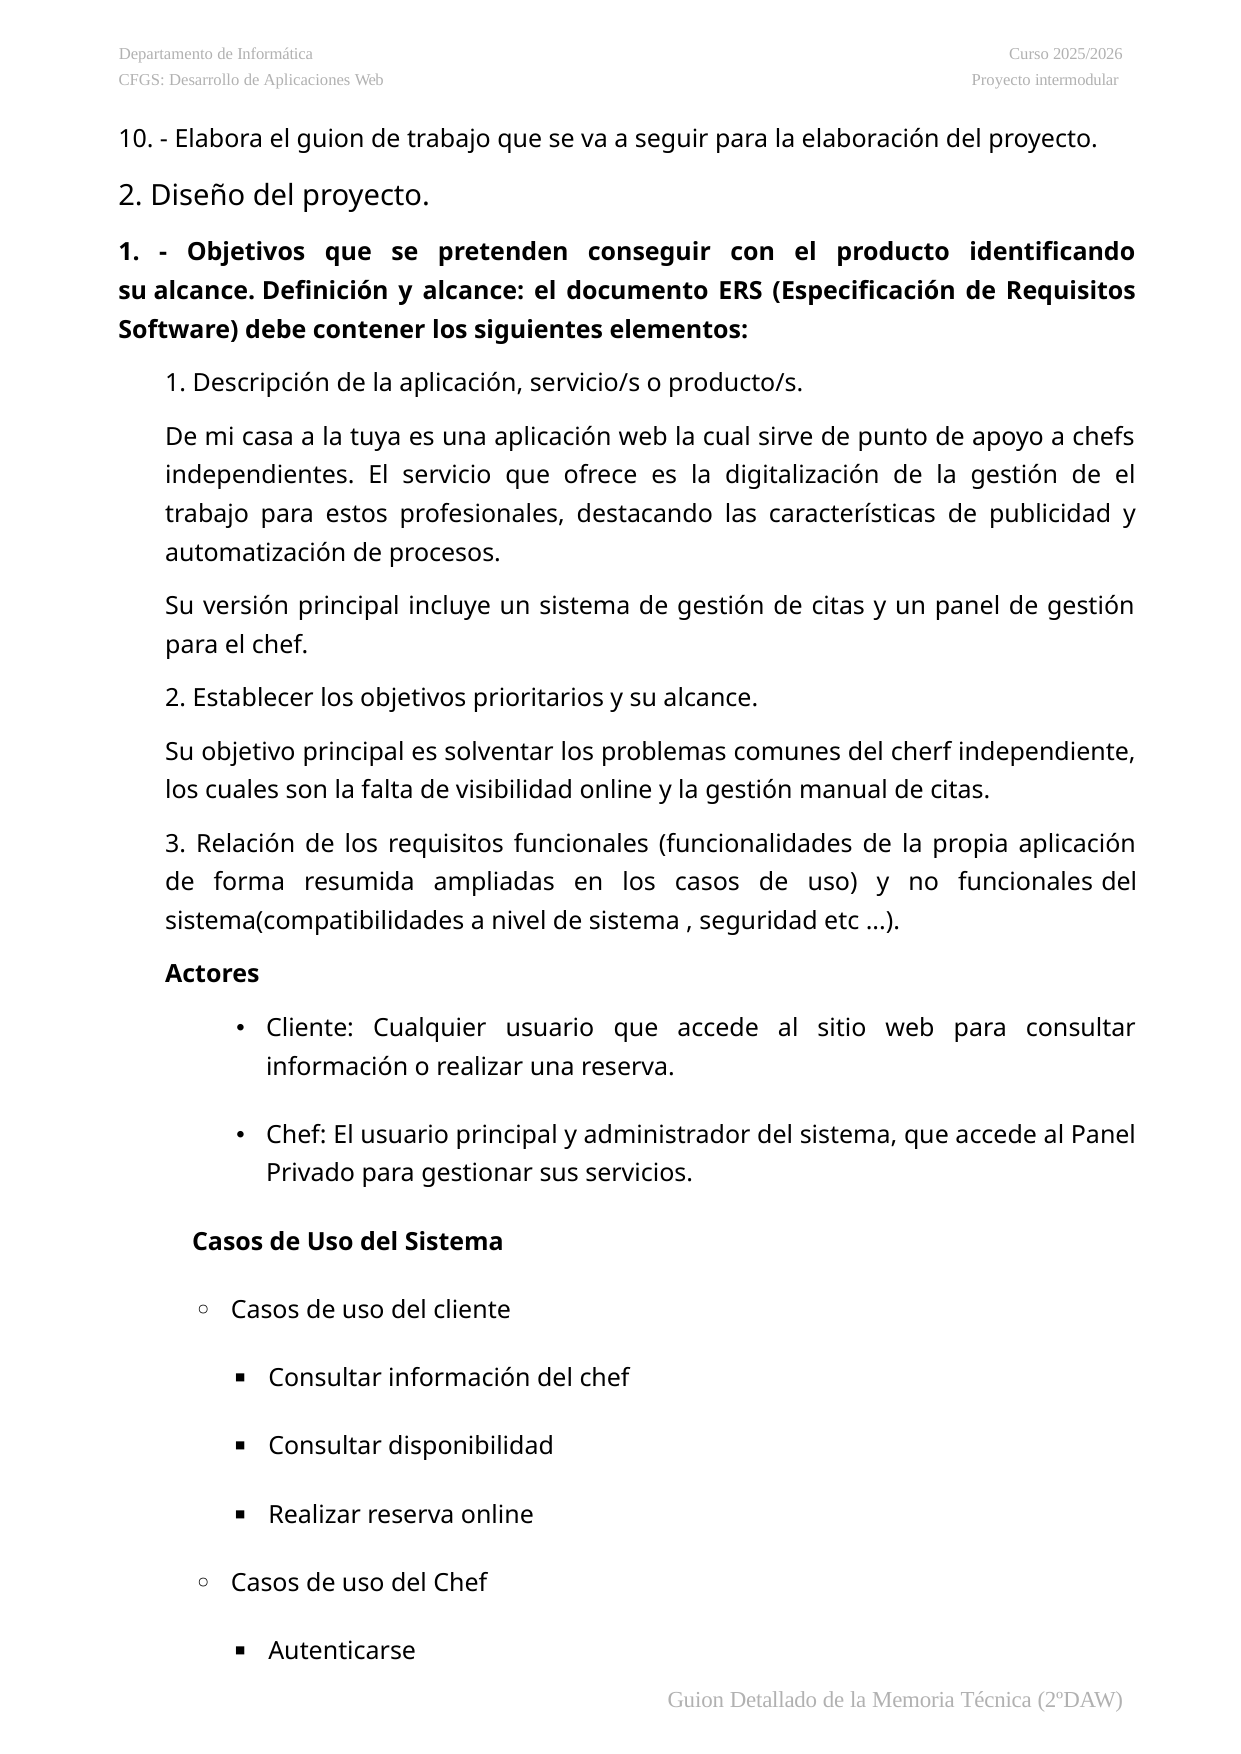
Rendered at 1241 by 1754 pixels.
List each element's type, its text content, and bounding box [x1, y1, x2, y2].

list Consultar disponibilidad [231, 1428, 1137, 1462]
text 10. - Elabora el guion de trabajo que se va a seguir para la elaboración del proyecto. [118, 121, 1137, 155]
list Cliente: Cualquier usuario que accede al sitio web para consultar información o realizar una reserva. [236, 1009, 1137, 1082]
list Realizar reserva online [231, 1496, 1137, 1530]
list Chef: El usuario principal y administrador del sistema, que accede al Panel Privado para gestionar sus servicios. [236, 1116, 1137, 1189]
text Su versión principal incluye un sistema de gestión de citas y un panel de gestión para el chef. [165, 588, 1137, 661]
text 2. Establecer los objetivos prioritarios y su alcance. [165, 680, 1137, 714]
text De mi casa a la tuya es una aplicación web la cual sirve de punto de apoyo a chefs independientes. El servicio que ofrece es la digitalización de la gestión de el trabajo para estos profesionales, destacando las características de publicidad y automatización de procesos. [165, 418, 1137, 568]
text 3. Relación de los requisitos funcionales (funcionalidades de la propia aplicación de forma resumida ampliadas en los casos de uso) y no funcionales del sistema(compatibilidades a nivel de sistema , seguridad etc ...). [165, 825, 1137, 937]
subtitle Casos de Uso del Sistema [118, 1223, 1137, 1257]
text Actores [165, 956, 1137, 990]
list Casos de uso del cliente [193, 1292, 1137, 1326]
subtitle 2. Diseño del proyecto. [118, 174, 1137, 214]
text 1. - Objetivos que se pretenden conseguir con el producto identificando su alcance. Definición y alcance: el documento ERS (Especificación de Requisitos Software) debe contener los siguientes elementos: [118, 234, 1137, 346]
text 1. Descripción de la aplicación, servicio/s o producto/s. [165, 365, 1137, 399]
list Casos de uso del Chef [193, 1564, 1137, 1598]
text Su objetivo principal es solventar los problemas comunes del cherf independiente, los cuales son la falta de visibilidad online y la gestión manual de citas. [165, 733, 1137, 806]
list Consultar información del chef [231, 1360, 1137, 1394]
list Autenticarse [231, 1633, 1137, 1667]
